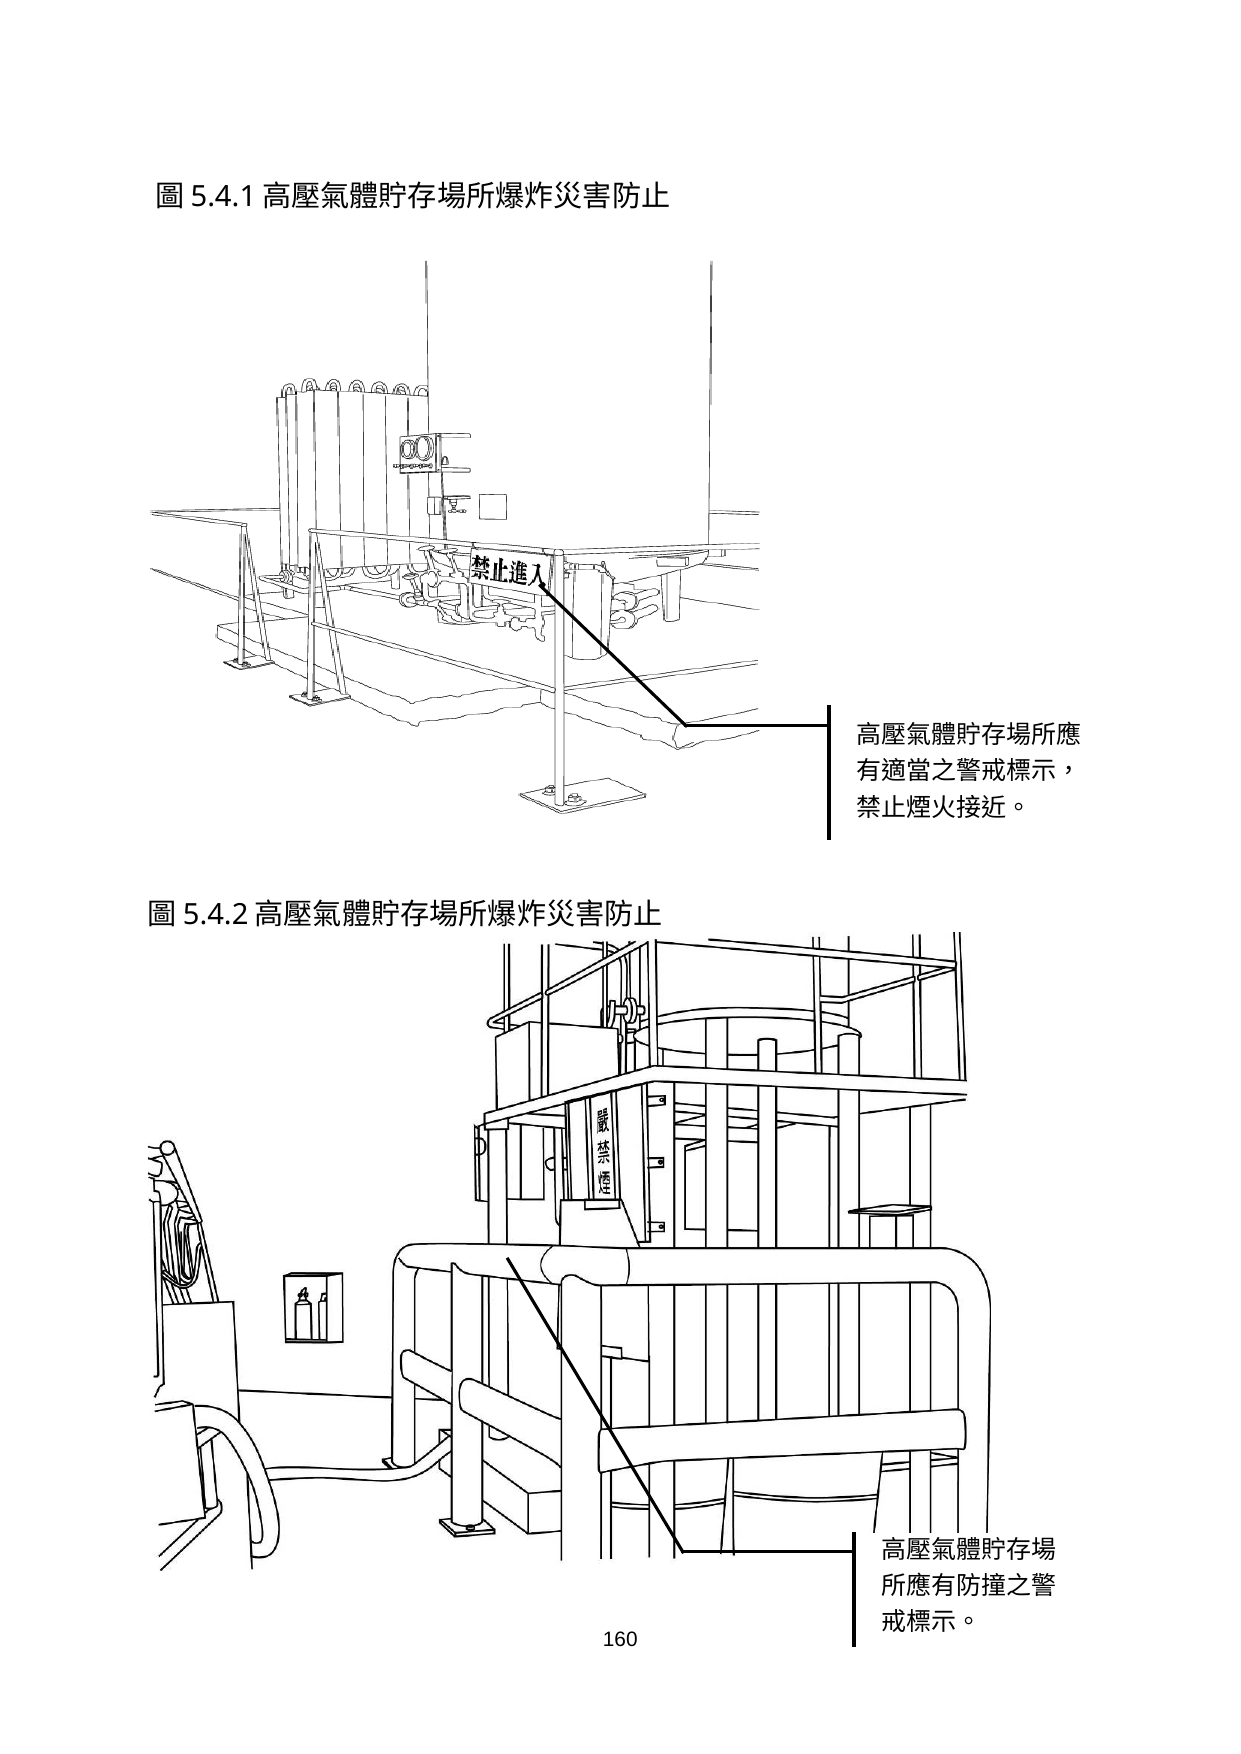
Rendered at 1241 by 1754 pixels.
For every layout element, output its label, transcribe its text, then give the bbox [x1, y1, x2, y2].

picture [147, 932, 991, 1571]
text 圖5.4.1高壓氣體貯存場所爆炸災害防止 [148, 164, 1092, 214]
text 圖5.4.2高壓氣體貯存場所爆炸災害防止 [148, 883, 1092, 933]
picture [147, 214, 767, 833]
